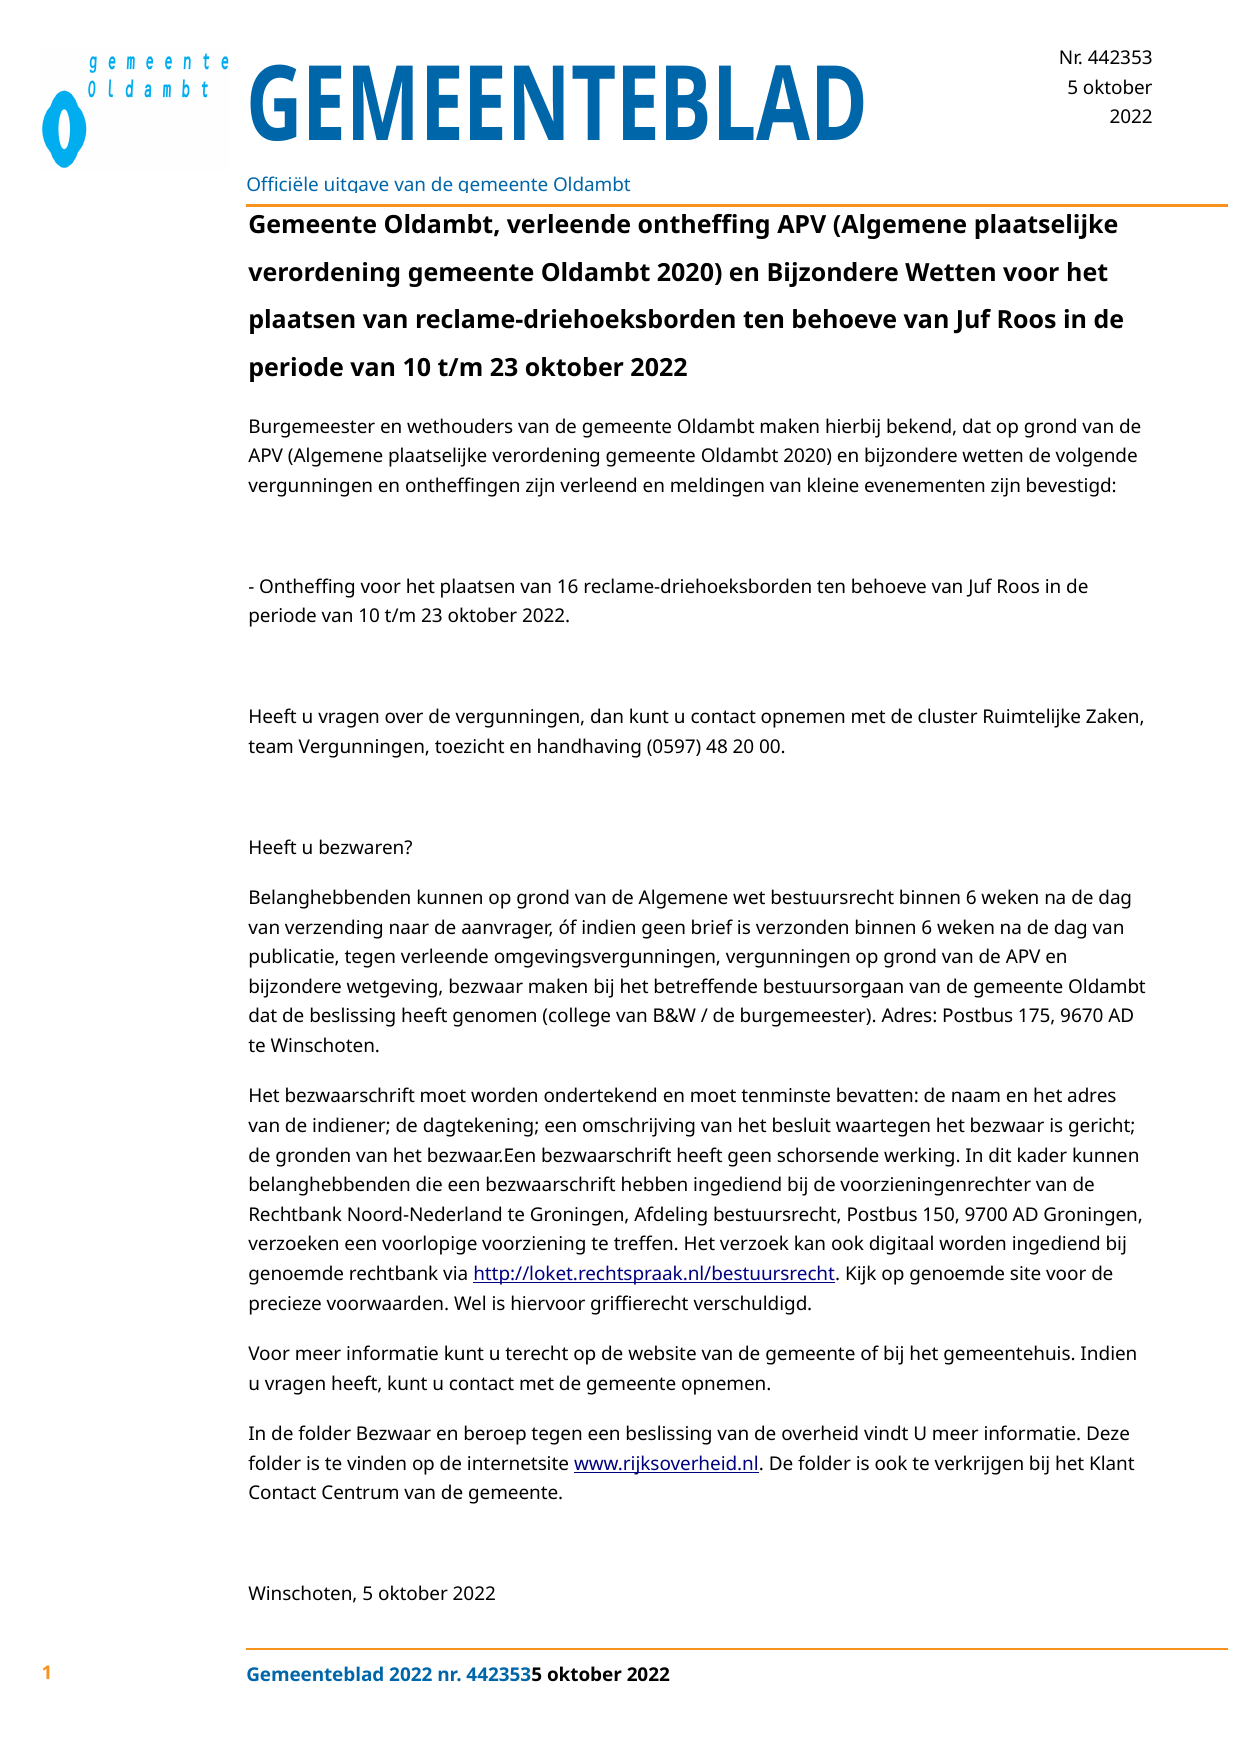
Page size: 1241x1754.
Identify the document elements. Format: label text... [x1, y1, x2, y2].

text Winschoten, 5 oktober 2022 [248, 1580, 1152, 1606]
text Burgemeester en wethouders van de gemeente Oldambt maken hierbij bekend, dat op grond van de APV (Algemene plaatselijke verordening gemeente Oldambt 2020) en bijzondere wetten de volgende vergunningen en ontheffingen zijn verleend en meldingen van kleine evenementen zijn bevestigd: [248, 413, 1152, 498]
text In de folder Bezwaar en beroep tegen een beslissing van de overheid vindt U meer informatie. Deze folder is te vinden op de internetsite www.rijksoverheid.nl. De folder is ook te verkrijgen bij het Klant Contact Centrum van de gemeente. [248, 1420, 1152, 1505]
text Gemeente Oldambt, verleende ontheffing APV (Algemene plaatselijke verordening gemeente Oldambt 2020) en Bijzondere Wetten voor het plaatsen van reclame-driehoeksborden ten behoeve van Juf Roos in de periode van 10 t/m 23 oktober 2022 [248, 207, 1152, 384]
text Voor meer informatie kunt u terecht op de website van de gemeente of bij het gemeentehuis. Indien u vragen heeft, kunt u contact met de gemeente opnemen. [248, 1340, 1152, 1396]
text - Ontheffing voor het plaatsen van 16 reclame-driehoeksborden ten behoeve van Juf Roos in de periode van 10 t/m 23 oktober 2022. [248, 573, 1152, 628]
text Heeft u vragen over de vergunningen, dan kunt u contact opnemen met de cluster Ruimtelijke Zaken, team Vergunningen, toezicht en handhaving (0597) 48 20 00. [248, 703, 1152, 759]
text Belanghebbenden kunnen op grond van de Algemene wet bestuursrecht binnen 6 weken na de dag van verzending naar de aanvrager, óf indien geen brief is verzonden binnen 6 weken na de dag van publicatie, tegen verleende omgevingsvergunningen, vergunningen op grond van de APV en bijzondere wetgeving, bezwaar maken bij het betreffende bestuursorgaan van de gemeente Oldambt dat de beslissing heeft genomen (college van B&W / de burgemeester). Adres: Postbus 175, 9670 AD te Winschoten. [248, 884, 1152, 1058]
text Heeft u bezwaren? [248, 834, 1152, 860]
picture [41, 47, 231, 172]
text Het bezwaarschrift moet worden ondertekend en moet tenminste bevatten: de naam en het adres van de indiener; de dagtekening; een omschrijving van het besluit waartegen het bezwaar is gericht; de gronden van het bezwaar.Een bezwaarschrift heeft geen schorsende werking. In dit kader kunnen belanghebbenden die een bezwaarschrift hebben ingediend bij de voorzieningenrechter van de Rechtbank Noord-Nederland te Groningen, Afdeling bestuursrecht, Postbus 150, 9700 AD Groningen, verzoeken een voorlopige voorziening te treffen. Het verzoek kan ook digitaal worden ingediend bij genoemde rechtbank via http://loket.rechtspraak.nl/bestuursrecht. Kijk op genoemde site voor de precieze voorwaarden. Wel is hiervoor griffierecht verschuldigd. [248, 1083, 1152, 1316]
